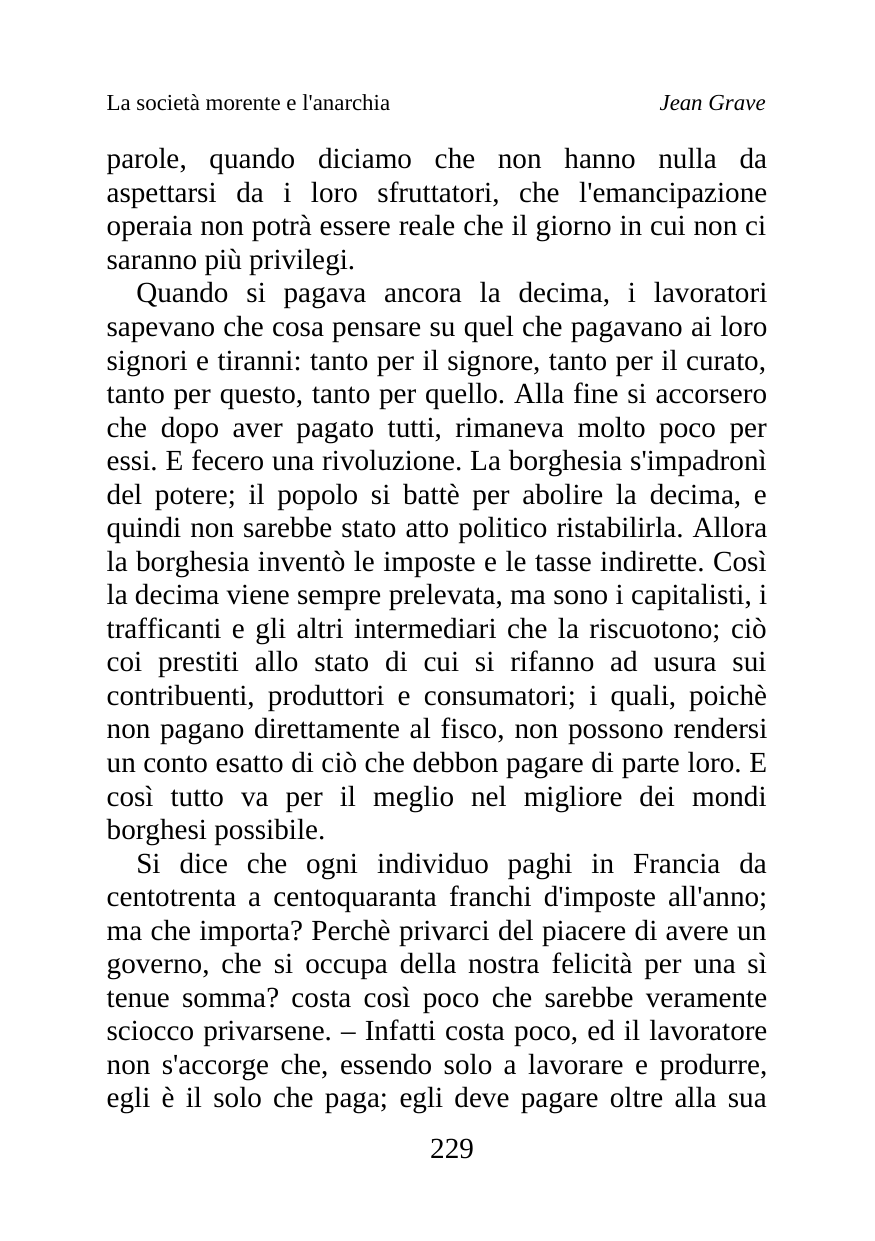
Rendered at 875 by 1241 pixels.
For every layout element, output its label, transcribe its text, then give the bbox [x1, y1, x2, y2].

text parole, quando diciamo che non hanno nulla da aspettarsi da i loro sfruttatori, che l'emancipazione operaia non potrà essere reale che il giorno in cui non ci saranno più privilegi. [106, 141, 768, 276]
text Si dice che ogni individuo paghi in Francia da centotrenta a centoquaranta franchi d'imposte all'anno; ma che importa? Perchè privarci del piacere di avere un governo, che si occupa della nostra felicità per una sì tenue somma? costa così poco che sarebbe veramente sciocco privarsene. – Infatti costa poco, ed il lavoratore non s'accorge che, essendo solo a lavorare e produrre, egli è il solo che paga; egli deve pagare oltre alla sua [106, 846, 768, 1114]
text Quando si pagava ancora la decima, i lavoratori sapevano che cosa pensare su quel che pagavano ai loro signori e tiranni: tanto per il signore, tanto per il curato, tanto per questo, tanto per quello. Alla fine si accorsero che dopo aver pagato tutti, rimaneva molto poco per essi. E fecero una rivoluzione. La borghesia s'impadronì del potere; il popolo si battè per abolire la decima, e quindi non sarebbe stato atto politico ristabilirla. Allora la borghesia inventò le imposte e le tasse indirette. Così la decima viene sempre prelevata, ma sono i capitalisti, i trafficanti e gli altri intermediari che la riscuotono; ciò coi prestiti allo stato di cui si rifanno ad usura sui contribuenti, produttori e consumatori; i quali, poichè non pagano direttamente al fisco, non possono rendersi un conto esatto di ciò che debbon pagare di parte loro. E così tutto va per il meglio nel migliore dei mondi borghesi possibile. [106, 276, 768, 846]
